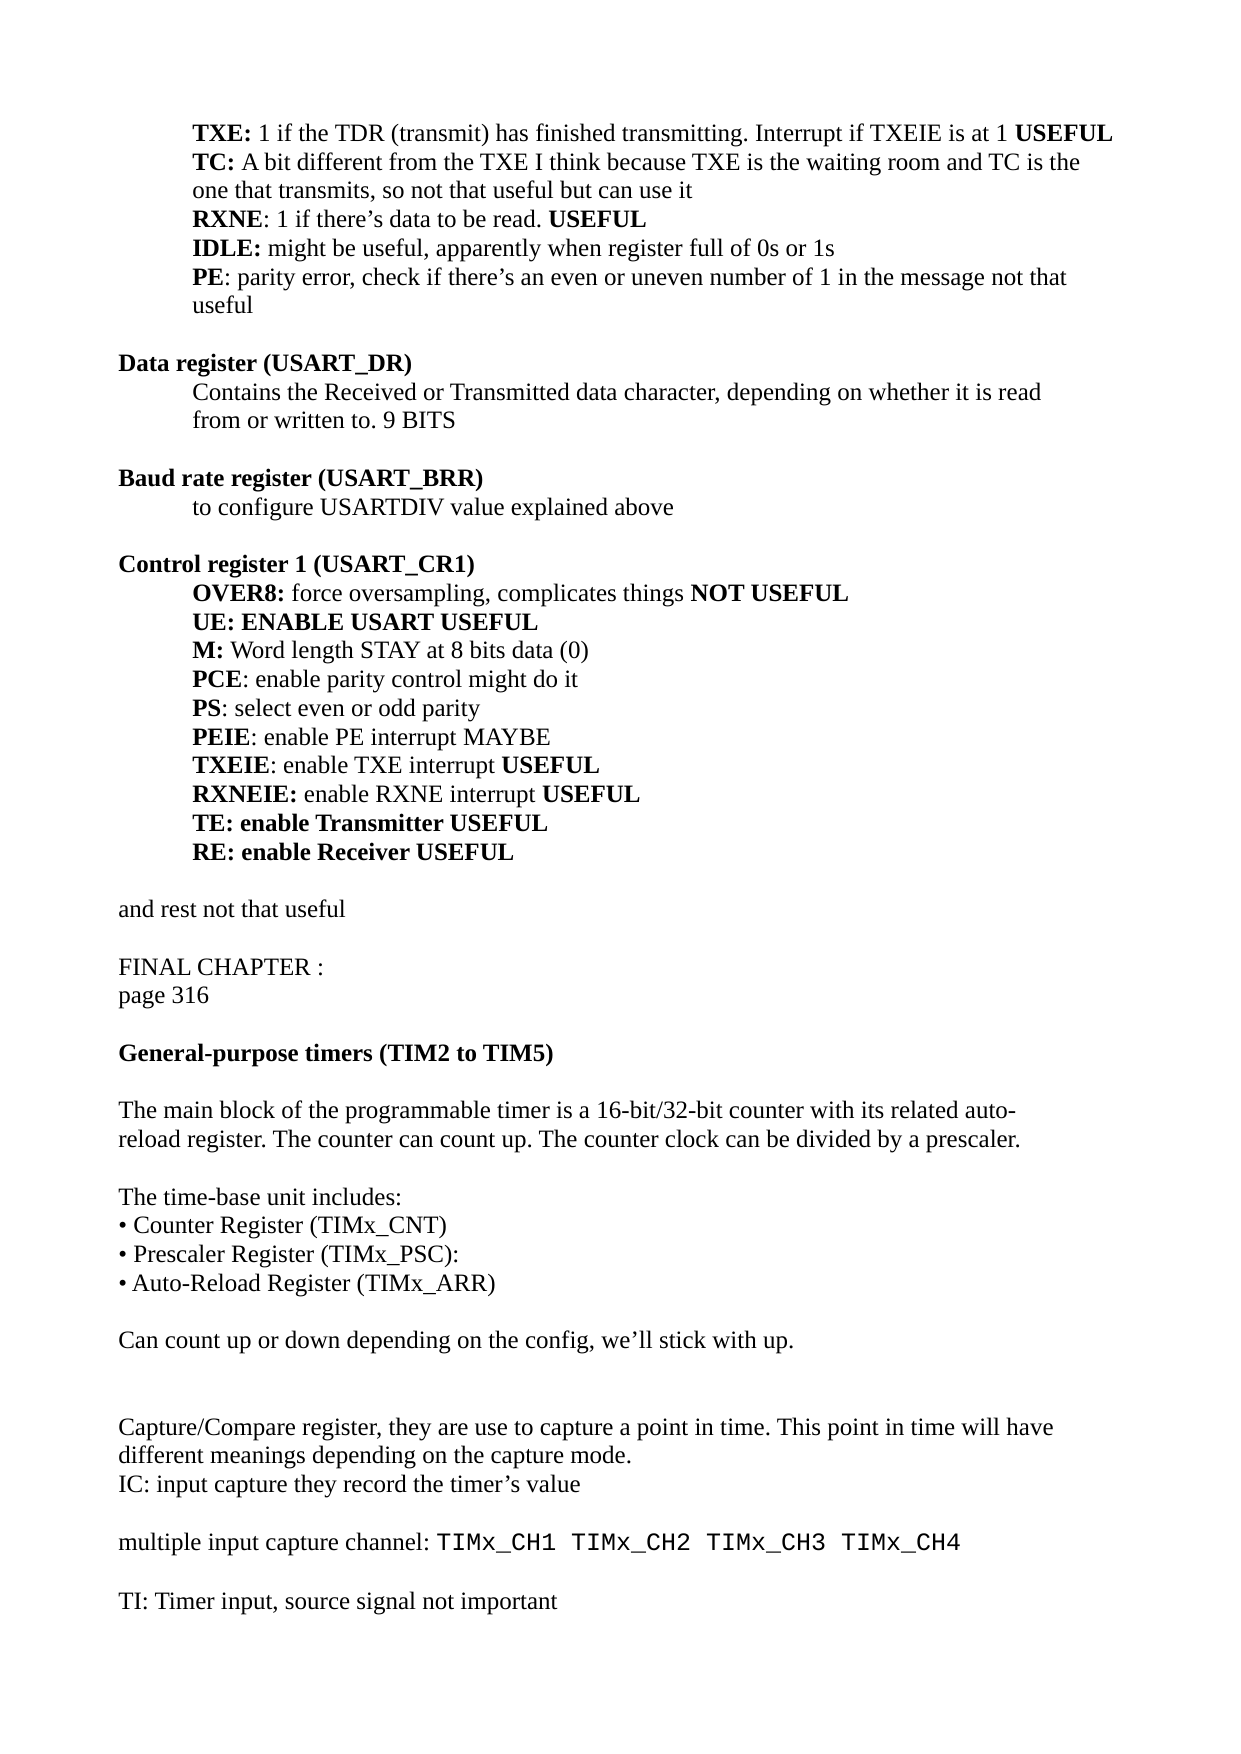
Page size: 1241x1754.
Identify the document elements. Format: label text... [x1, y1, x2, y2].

text reload register. The counter can count up. The counter clock can be divided by a prescaler. [118, 1124, 1122, 1153]
text and rest not that useful [118, 894, 1122, 923]
text • Auto-Reload Register (TIMx_ARR) [118, 1268, 1122, 1297]
text PS: select even or odd parity [118, 693, 1122, 722]
text page 316 [118, 981, 1122, 1009]
text multiple input capture channel: TIMx_CH1 TIMx_CH2 TIMx_CH3 TIMx_CH4 [118, 1527, 1122, 1558]
text OVER8: force oversampling, complicates things NOT USEFUL [118, 578, 1122, 607]
text General-purpose timers (TIM2 to TIM5) [118, 1038, 1122, 1067]
text TC: A bit different from the TXE I think because TXE is the waiting room and TC is the one that transmits, so not that useful but can use it [118, 147, 1122, 204]
text Control register 1 (USART_CR1) [118, 549, 1122, 578]
text IDLE: might be useful, apparently when register full of 0s or 1s [118, 233, 1122, 262]
text PEIE: enable PE interrupt MAYBE [118, 722, 1122, 751]
text PE: parity error, check if there’s an even or uneven number of 1 in the message not that useful [118, 262, 1122, 319]
text RXNEIE: enable RXNE interrupt USEFUL [118, 779, 1122, 808]
text RXNE: 1 if there’s data to be read. USEFUL [118, 204, 1122, 233]
text IC: input capture they record the timer’s value [118, 1469, 1122, 1498]
text • Counter Register (TIMx_CNT) [118, 1211, 1122, 1239]
text Baud rate register (USART_BRR) [118, 463, 1122, 492]
text M: Word length STAY at 8 bits data (0) [118, 636, 1122, 664]
text to configure USARTDIV value explained above [118, 492, 1122, 521]
text PCE: enable parity control might do it [118, 664, 1122, 693]
text TXEIE: enable TXE interrupt USEFUL [118, 751, 1122, 779]
text The time-base unit includes: [118, 1182, 1122, 1211]
text UE: ENABLE USART USEFUL [118, 607, 1122, 636]
text • Prescaler Register (TIMx_PSC): [118, 1239, 1122, 1268]
text The main block of the programmable timer is a 16-bit/32-bit counter with its related auto- [118, 1096, 1122, 1124]
text Data register (USART_DR) [118, 348, 1122, 377]
text FINAL CHAPTER : [118, 952, 1122, 981]
text Capture/Compare register, they are use to capture a point in time. This point in time will have different meanings depending on the capture mode. [118, 1412, 1122, 1469]
text RE: enable Receiver USEFUL [118, 837, 1122, 866]
text TE: enable Transmitter USEFUL [118, 808, 1122, 837]
text Contains the Received or Transmitted data character, depending on whether it is read from or written to. 9 BITS [118, 377, 1122, 434]
text Can count up or down depending on the config, we’ll stick with up. [118, 1326, 1122, 1354]
text TXE: 1 if the TDR (transmit) has finished transmitting. Interrupt if TXEIE is at 1 USEFUL [118, 118, 1122, 147]
text TI: Timer input, source signal not important [118, 1586, 1122, 1615]
